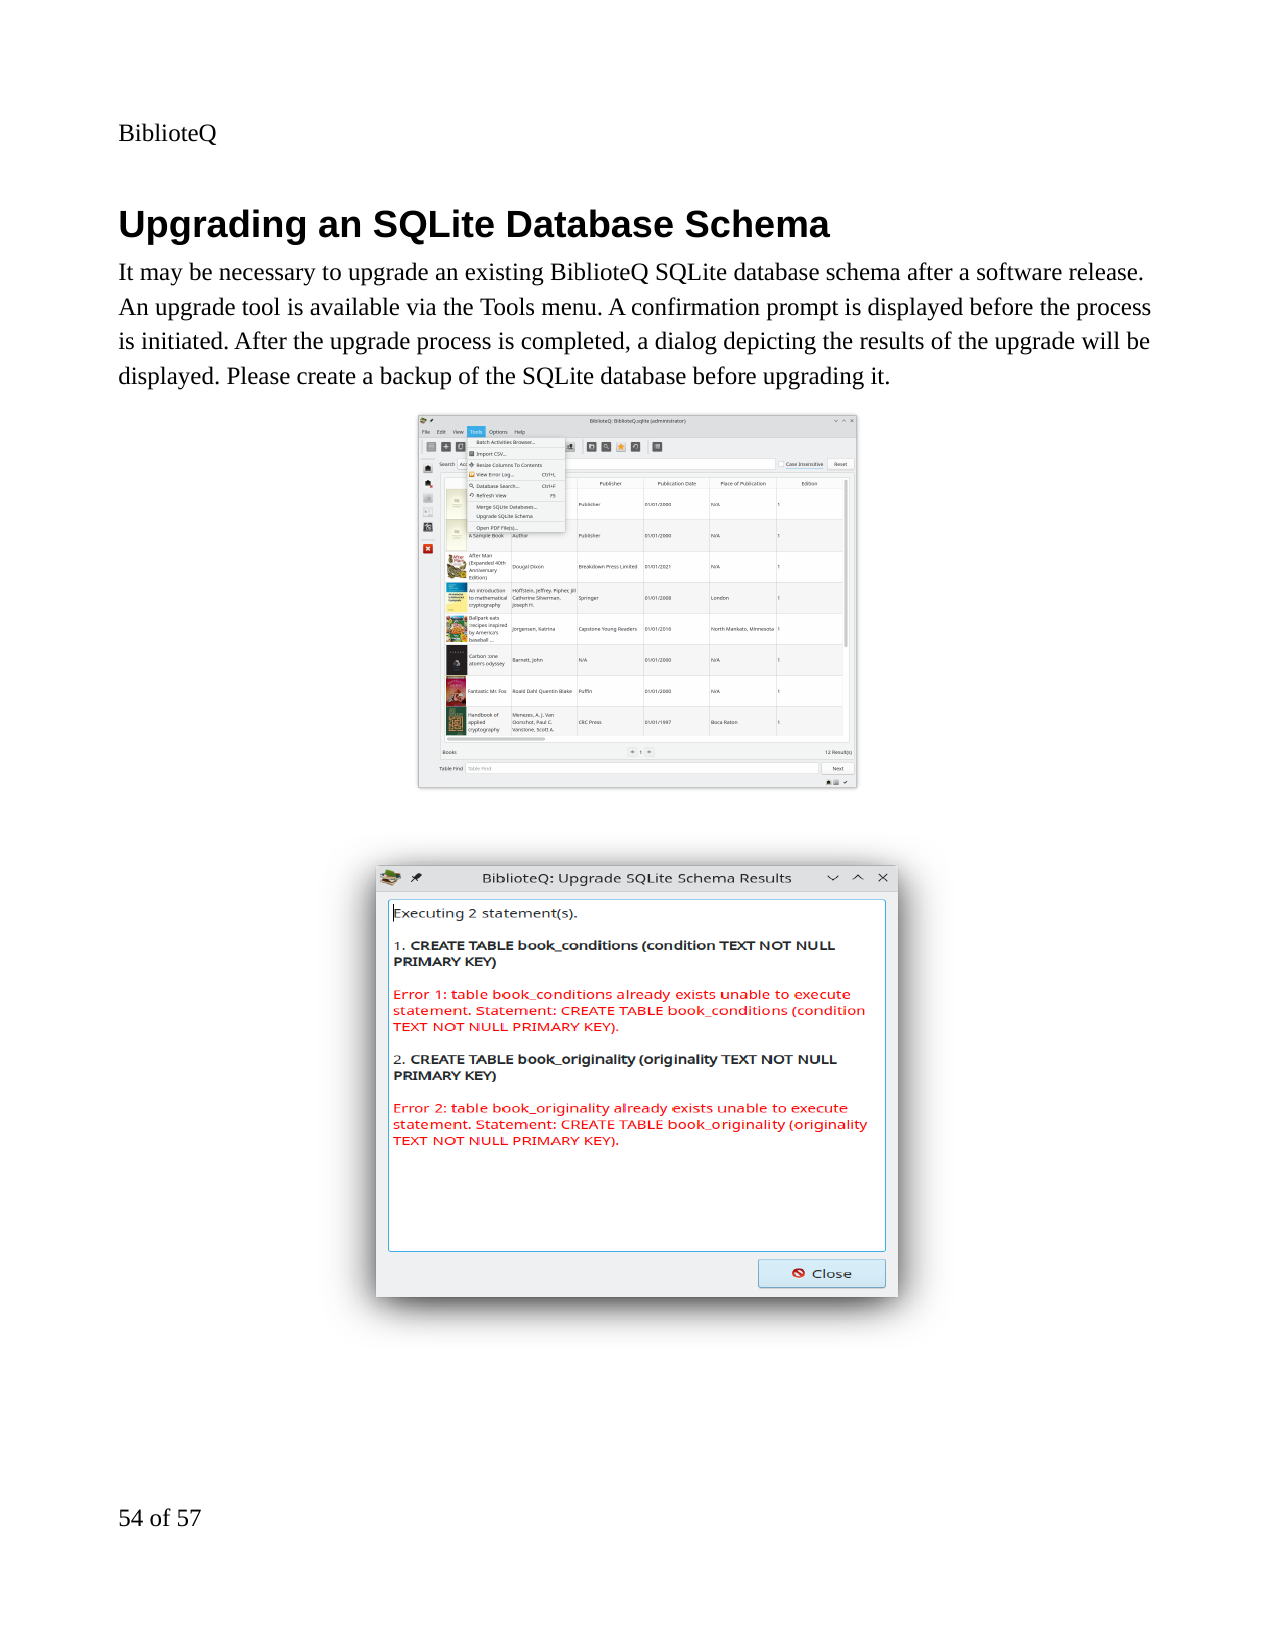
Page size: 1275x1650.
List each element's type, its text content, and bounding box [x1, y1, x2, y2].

picture [412, 410, 863, 794]
text It may be necessary to upgrade an existing BiblioteQ SQLite database schema after a software release. An upgrade tool is available via the Tools menu. A confirmation prompt is displayed before the process is initiated. After the upgrade process is completed, a dialog depicting the results of the upgrade will be displayed. Please create a backup of the SQLite database before upgrading it. [118, 257, 1157, 390]
subtitle Upgrading an SQLite Database Schema [118, 201, 1157, 245]
picture [309, 822, 966, 1359]
